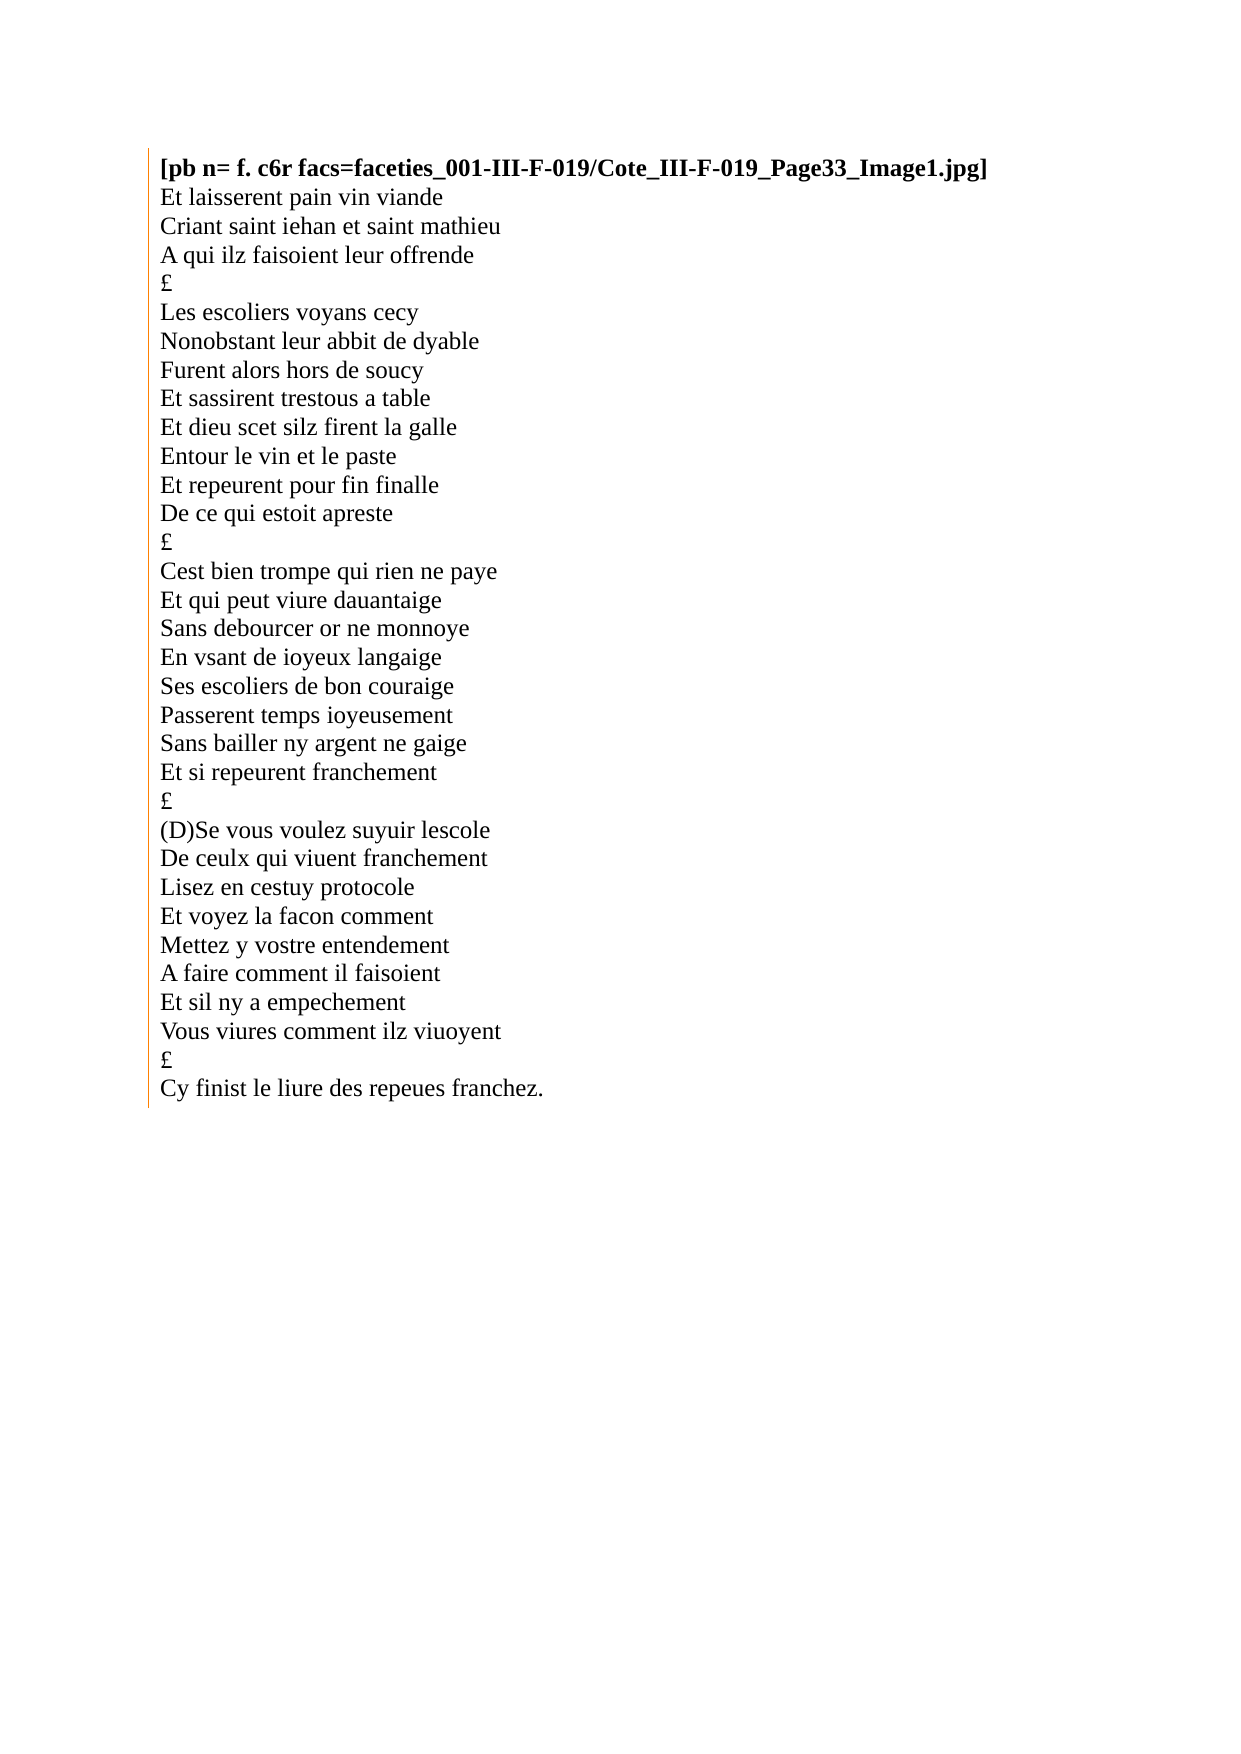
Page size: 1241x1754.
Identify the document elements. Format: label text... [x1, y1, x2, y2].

text £ [149, 786, 1093, 815]
text Entour le vin et le paste [149, 441, 1093, 470]
text Sans bailler ny argent ne gaige [149, 728, 1093, 757]
text Et voyez la facon comment [149, 901, 1093, 930]
text Ses escoliers de bon couraige [149, 671, 1093, 700]
text £ [149, 527, 1093, 556]
text Et laisserent pain vin viande [149, 182, 1093, 211]
text En vsant de ioyeux langaige [149, 642, 1093, 671]
text Furent alors hors de soucy [149, 355, 1093, 383]
text Mettez y vostre entendement [149, 930, 1093, 958]
text Les escoliers voyans cecy [149, 297, 1093, 326]
text A qui ilz faisoient leur offrende [149, 240, 1093, 268]
text Cest bien trompe qui rien ne paye [149, 556, 1093, 585]
text Et sil ny a empechement [149, 987, 1093, 1016]
text Nonobstant leur abbit de dyable [149, 326, 1093, 355]
text Et dieu scet silz firent la galle [149, 412, 1093, 441]
text Et si repeurent franchement [149, 757, 1093, 786]
text De ceulx qui viuent franchement [149, 843, 1093, 872]
text A faire comment il faisoient [149, 958, 1093, 987]
text Et repeurent pour fin finalle [149, 470, 1093, 498]
text De ce qui estoit apreste [149, 498, 1093, 527]
text [pb n= f. c6r facs=faceties_001-III-F-019/Cote_III-F-019_Page33_Image1.jpg] [149, 148, 1093, 182]
text Vous viures comment ilz viuoyent [149, 1016, 1093, 1045]
text Criant saint iehan et saint mathieu [149, 211, 1093, 240]
text Cy finist le liure des repeues franchez. [149, 1073, 1093, 1108]
text Passerent temps ioyeusement [149, 700, 1093, 728]
text Et sassirent trestous a table [149, 383, 1093, 412]
text Et qui peut viure dauantaige [149, 585, 1093, 613]
text £ [149, 268, 1093, 297]
text Lisez en cestuy protocole [149, 872, 1093, 901]
text £ [149, 1045, 1093, 1073]
text Sans debourcer or ne monnoye [149, 613, 1093, 642]
text (D)Se vous voulez suyuir lescole [149, 815, 1093, 843]
